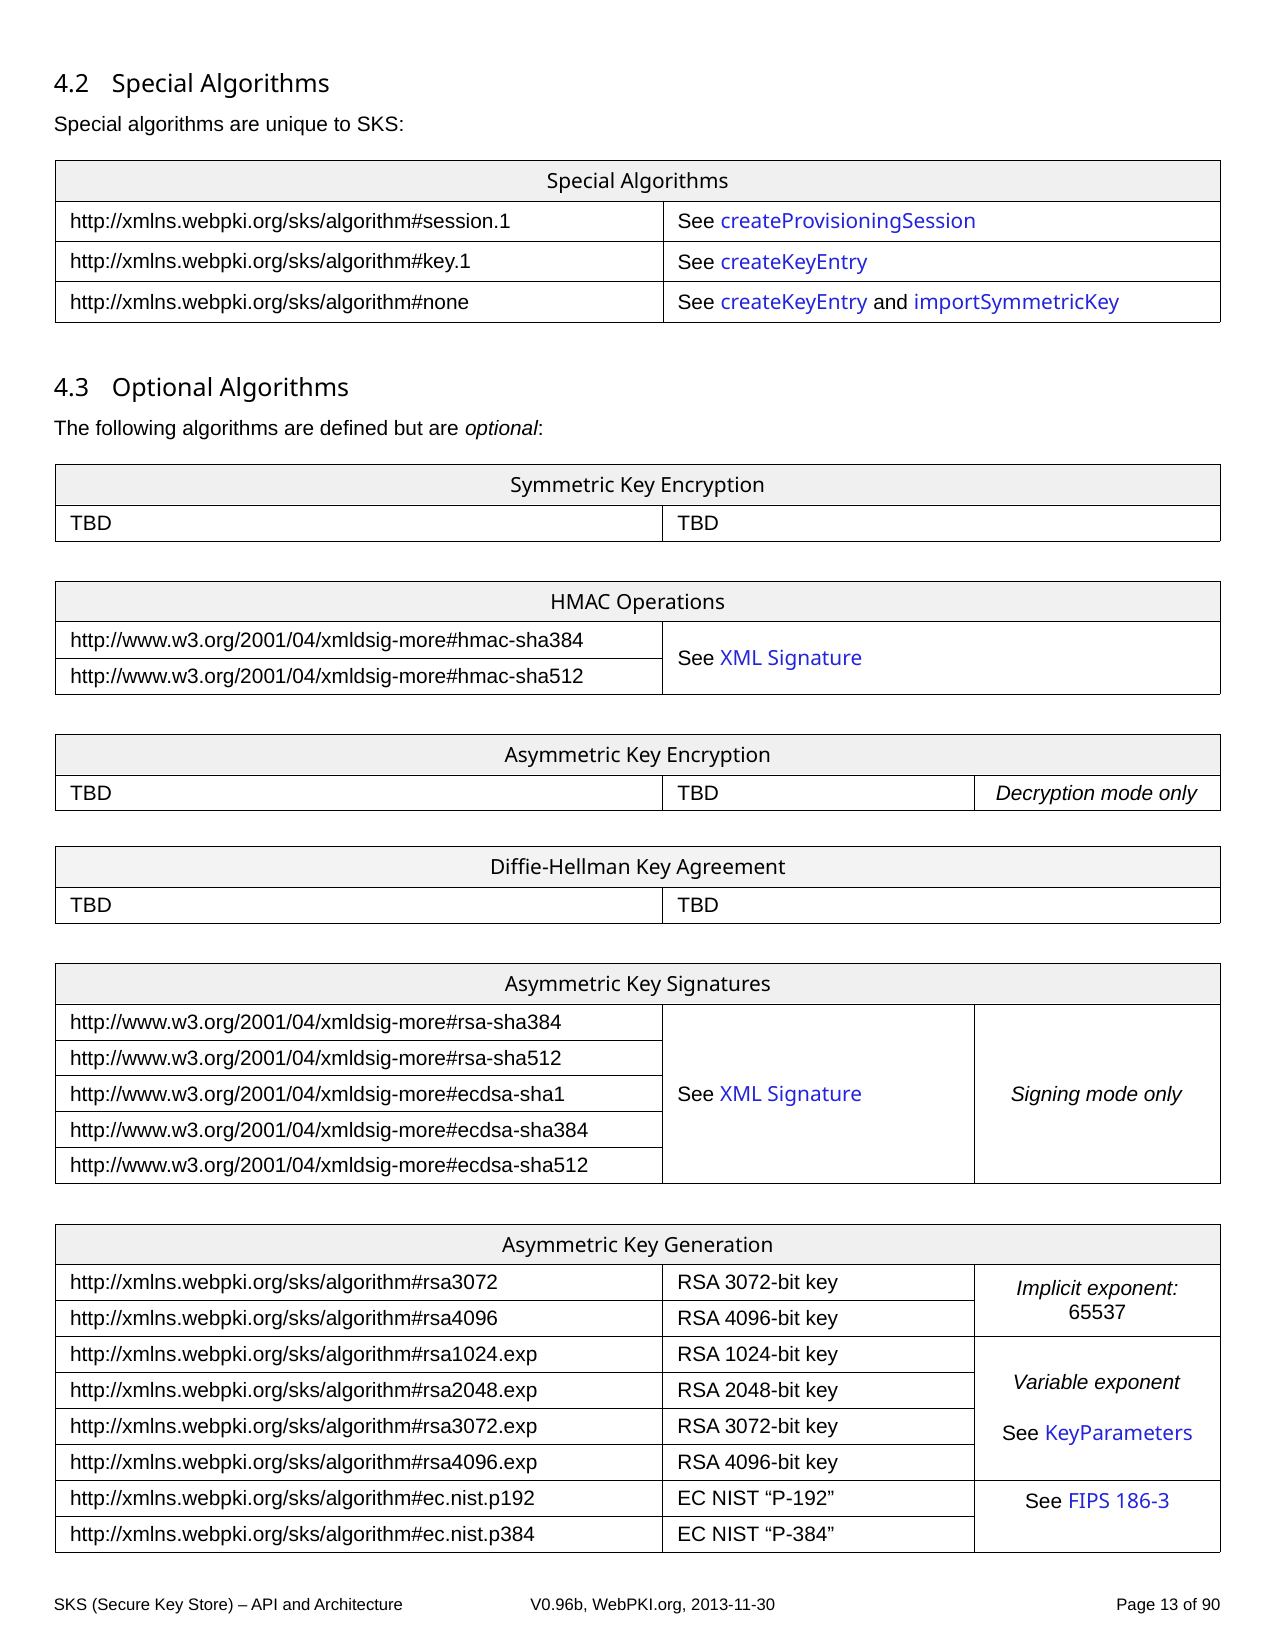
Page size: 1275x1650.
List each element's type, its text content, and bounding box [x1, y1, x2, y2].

table_cell http://www.w3.org/2001/04/xmldsig-more#ecdsa-sha384 [56, 1112, 662, 1147]
table_cell http://xmlns.webpki.org/sks/algorithm#rsa2048.exp [56, 1373, 662, 1408]
table_cell http://xmlns.webpki.org/sks/algorithm#rsa4096 [56, 1301, 662, 1336]
table_cell http://www.w3.org/2001/04/xmldsig-more#hmac-sha512 [56, 659, 662, 694]
table_cell http://xmlns.webpki.org/sks/algorithm#none [56, 282, 663, 322]
table_cell http://xmlns.webpki.org/sks/algorithm#session.1 [56, 202, 663, 241]
subtitle Optional Algorithms [54, 370, 1221, 404]
table_cell See createProvisioningSession [664, 202, 1220, 241]
table_cell Variable exponent See KeyParameters [975, 1337, 1220, 1480]
table_cell http://www.w3.org/2001/04/xmldsig-more#ecdsa-sha512 [56, 1148, 662, 1183]
table_cell See XML Signature [663, 622, 1220, 694]
table_cell http://xmlns.webpki.org/sks/algorithm#ec.nist.p192 [56, 1481, 662, 1516]
table_cell http://xmlns.webpki.org/sks/algorithm#rsa4096.exp [56, 1445, 662, 1480]
table_cell http://xmlns.webpki.org/sks/algorithm#rsa3072.exp [56, 1409, 662, 1444]
table_cell TBD [56, 506, 662, 541]
table_cell TBD [56, 888, 662, 923]
table_cell RSA 3072-bit key [663, 1265, 974, 1300]
table_cell Asymmetric Key Signatures [56, 964, 1220, 1003]
table_cell RSA 4096-bit key [663, 1445, 974, 1480]
table_cell Implicit exponent: 65537 [975, 1265, 1220, 1336]
table_cell See createKeyEntry [664, 242, 1220, 281]
text Special algorithms are unique to SKS: [54, 112, 1221, 136]
table_cell Diffie-Hellman Key Agreement [56, 847, 1220, 887]
table_cell See XML Signature [663, 1005, 974, 1183]
table_cell Asymmetric Key Generation [56, 1225, 1220, 1264]
table_cell http://xmlns.webpki.org/sks/algorithm#key.1 [56, 242, 663, 281]
table_cell http://xmlns.webpki.org/sks/algorithm#rsa3072 [56, 1265, 662, 1300]
table_cell See createKeyEntry and importSymmetricKey [664, 282, 1220, 322]
table_cell See FIPS 186-3 [975, 1481, 1220, 1552]
table_cell http://xmlns.webpki.org/sks/algorithm#rsa1024.exp [56, 1337, 662, 1372]
table_cell TBD [663, 888, 1220, 923]
table_cell TBD [56, 776, 662, 810]
table_cell [55, 542, 1220, 581]
table_cell Asymmetric Key Encryption [56, 735, 1220, 774]
table_cell http://www.w3.org/2001/04/xmldsig-more#rsa-sha384 [56, 1005, 662, 1039]
table_cell RSA 3072-bit key [663, 1409, 974, 1444]
table_cell http://www.w3.org/2001/04/xmldsig-more#rsa-sha512 [56, 1041, 662, 1075]
subtitle Special Algorithms [54, 66, 1221, 100]
table_cell [55, 1184, 1220, 1224]
table_cell EC NIST “P-384” [663, 1517, 974, 1552]
table_cell http://www.w3.org/2001/04/xmldsig-more#ecdsa-sha1 [56, 1076, 662, 1111]
table_cell [55, 811, 1220, 846]
table_cell [55, 924, 1220, 963]
table_cell [55, 695, 1220, 734]
table_cell EC NIST “P-192” [663, 1481, 974, 1516]
table_cell TBD [663, 776, 974, 810]
table_header Symmetric Key Encryption [56, 465, 1220, 504]
table_header Special Algorithms [56, 161, 1220, 201]
table_cell RSA 4096-bit key [663, 1301, 974, 1336]
text The following algorithms are defined but are optional: [54, 416, 1221, 440]
table_cell Signing mode only [975, 1005, 1220, 1183]
table_cell http://xmlns.webpki.org/sks/algorithm#ec.nist.p384 [56, 1517, 662, 1552]
table_cell HMAC Operations [56, 582, 1220, 621]
table_cell RSA 1024-bit key [663, 1337, 974, 1372]
table_cell TBD [663, 506, 1220, 541]
table_cell Decryption mode only [975, 776, 1220, 810]
table_cell http://www.w3.org/2001/04/xmldsig-more#hmac-sha384 [56, 622, 662, 657]
table_cell RSA 2048-bit key [663, 1373, 974, 1408]
